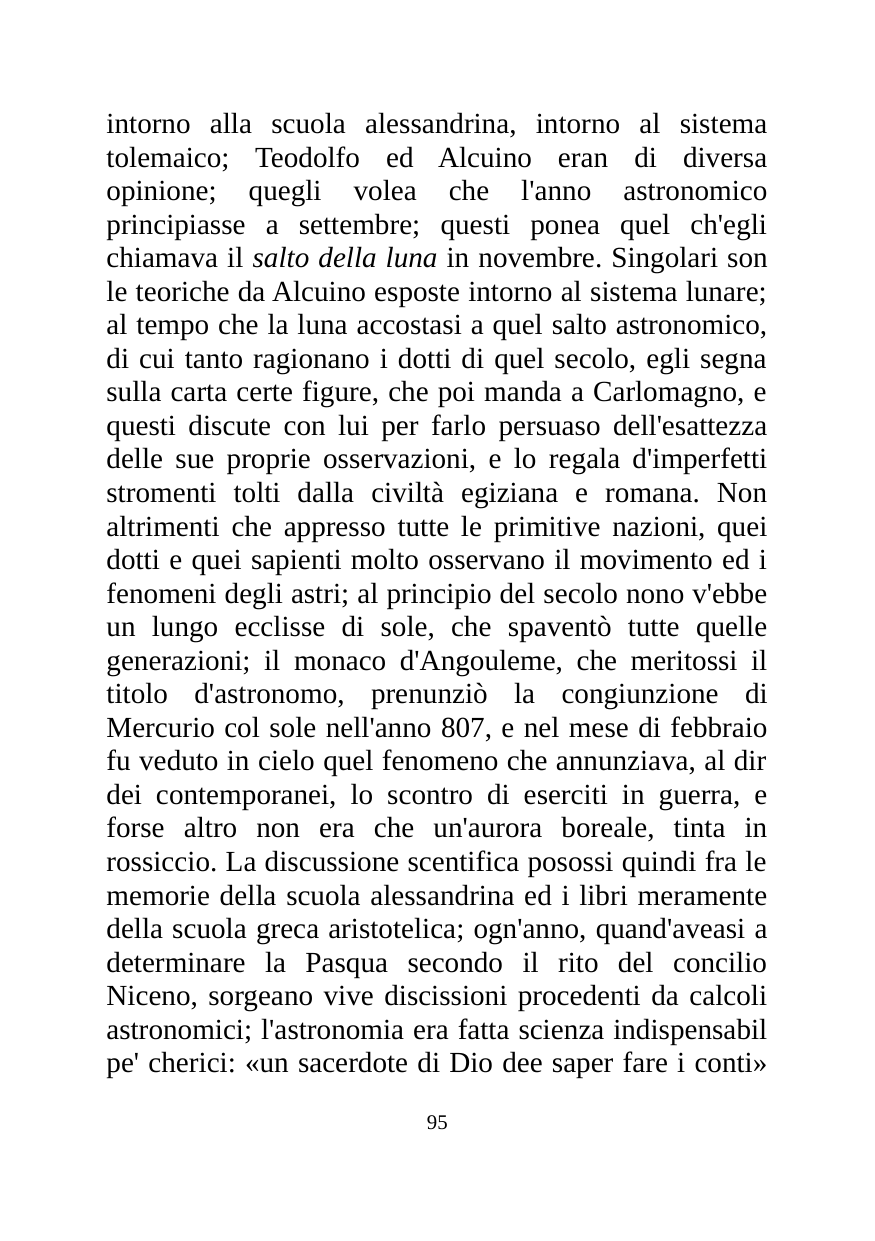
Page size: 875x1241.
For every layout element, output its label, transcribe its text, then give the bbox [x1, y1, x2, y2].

text intorno alla scuola alessandrina, intorno al sistema tolemaico; Teodolfo ed Alcuino eran di diversa opinione; quegli volea che l'anno astronomico principiasse a settembre; questi ponea quel ch'egli chiamava il salto della luna in novembre. Singolari son le teoriche da Alcuino esposte intorno al sistema lunare; al tempo che la luna accostasi a quel salto astronomico, di cui tanto ragionano i dotti di quel secolo, egli segna sulla carta certe figure, che poi manda a Carlomagno, e questi discute con lui per farlo persuaso dell'esattezza delle sue proprie osservazioni, e lo regala d'imperfetti stromenti tolti dalla civiltà egiziana e romana. Non altrimenti che appresso tutte le primitive nazioni, quei dotti e quei sapienti molto osservano il movimento ed i fenomeni degli astri; al principio del secolo nono v'ebbe un lungo ecclisse di sole, che spaventò tutte quelle generazioni; il monaco d'Angouleme, che meritossi il titolo d'astronomo, prenunziò la congiunzione di Mercurio col sole nell'anno 807, e nel mese di febbraio fu veduto in cielo quel fenomeno che annunziava, al dir dei contemporanei, lo scontro di eserciti in guerra, e forse altro non era che un'aurora boreale, tinta in rossiccio. La discussione scentifica posossi quindi fra le memorie della scuola alessandrina ed i libri meramente della scuola greca aristotelica; ogn'anno, quand'aveasi a determinare la Pasqua secondo il rito del concilio Niceno, sorgeano vive discissioni procedenti da calcoli astronomici; l'astronomia era fatta scienza indispensabil pe' cherici: «un sacerdote di Dio dee saper fare i conti» [106, 106, 768, 1079]
